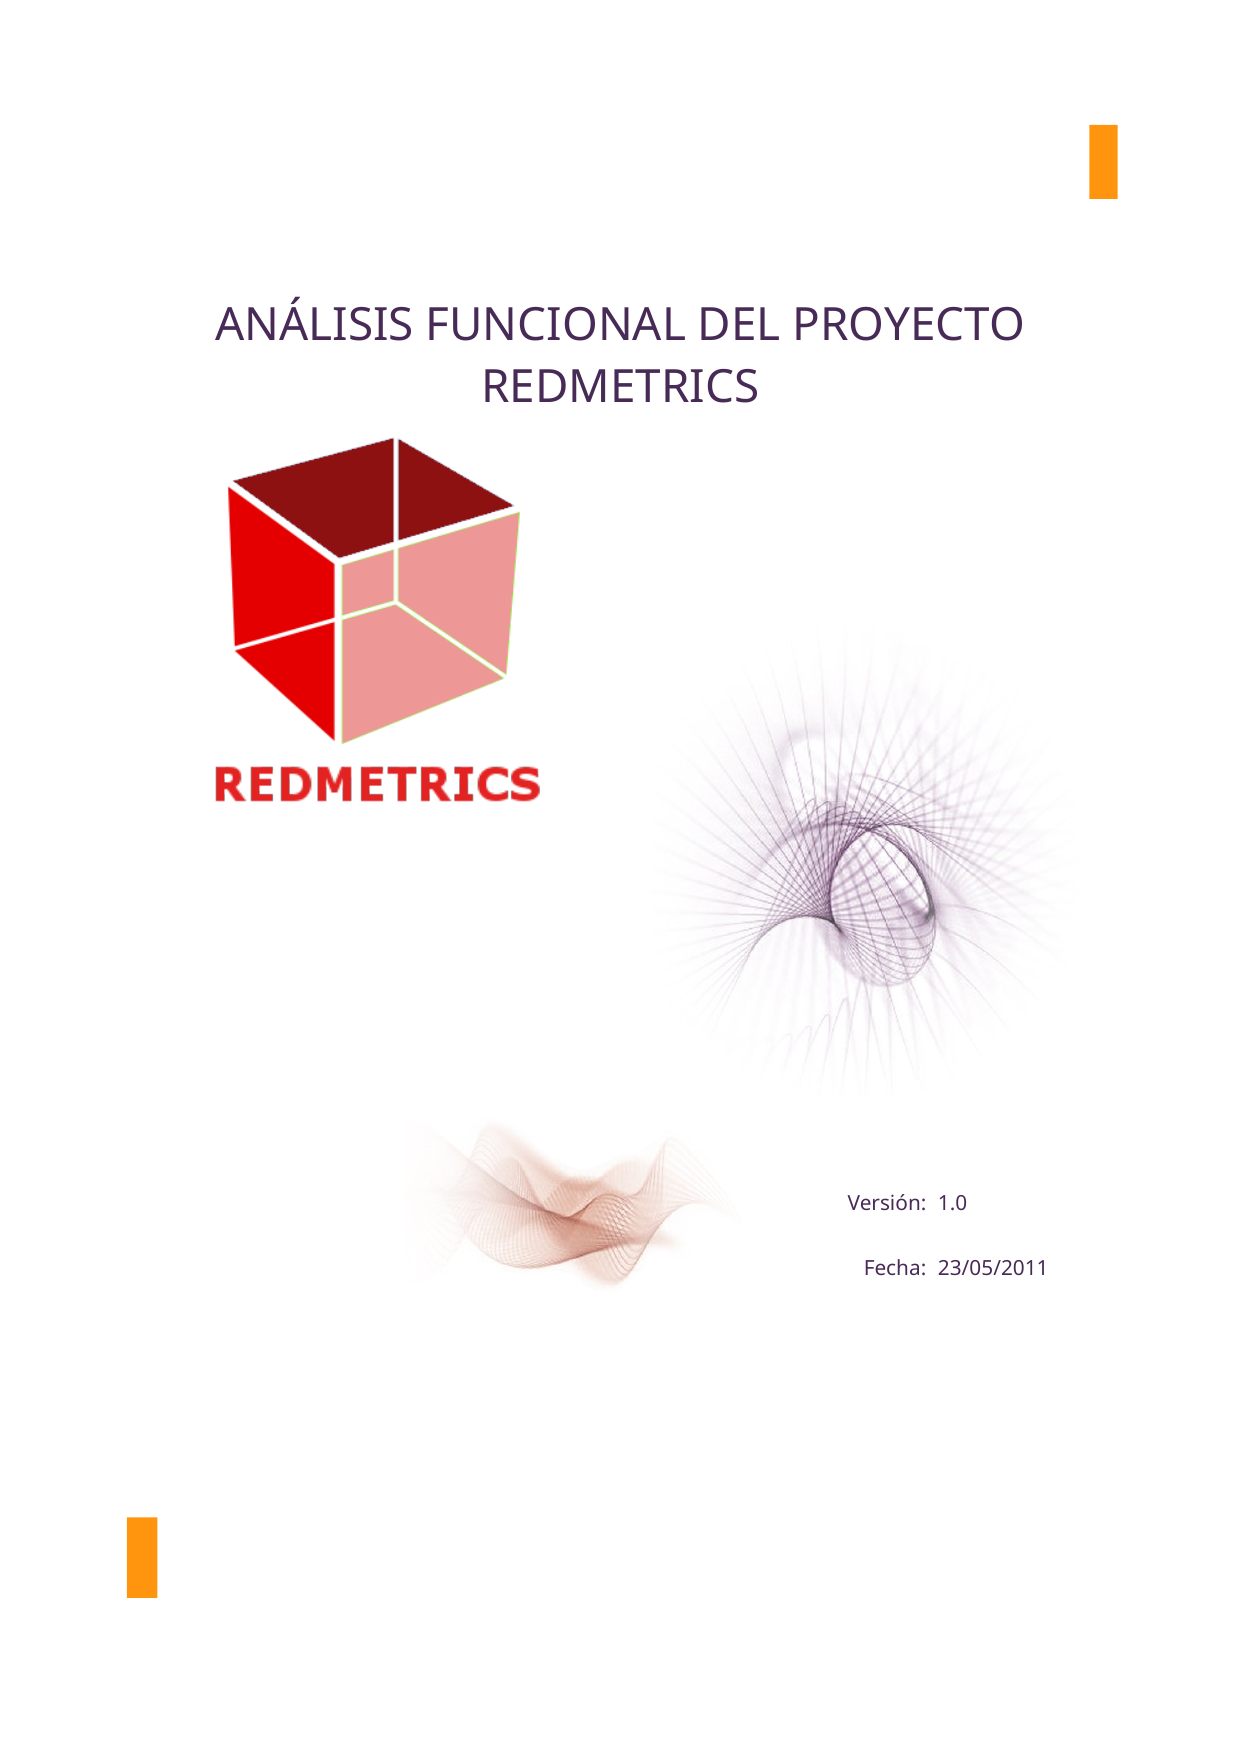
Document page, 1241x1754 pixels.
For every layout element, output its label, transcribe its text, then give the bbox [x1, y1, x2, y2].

table_cell [118, 515, 205, 559]
picture [404, 1117, 742, 1292]
table_cell [354, 1105, 787, 1299]
table_cell [118, 607, 620, 1104]
table_cell Fecha: [787, 1235, 932, 1299]
table_cell [118, 1360, 1122, 1484]
table_cell [118, 1300, 1122, 1360]
table_cell [620, 607, 1122, 1104]
table_cell [118, 231, 1122, 267]
table_cell [118, 559, 205, 607]
table_cell [118, 1105, 354, 1299]
picture [163, 430, 590, 815]
table_cell 1.0 [932, 1170, 1122, 1234]
table_cell [932, 1105, 1122, 1169]
table_cell [118, 468, 205, 515]
table_cell [538, 468, 1122, 515]
table_cell Análisis Funcional del proyecto Redmetrics [118, 268, 1122, 467]
table_cell 23/05/2011 [932, 1235, 1122, 1299]
table_cell [787, 1105, 932, 1169]
picture [651, 621, 1087, 1097]
table_header [118, 118, 1122, 231]
table_cell [538, 559, 1122, 607]
table_cell Versión: [787, 1170, 932, 1234]
table_cell [538, 515, 1122, 559]
